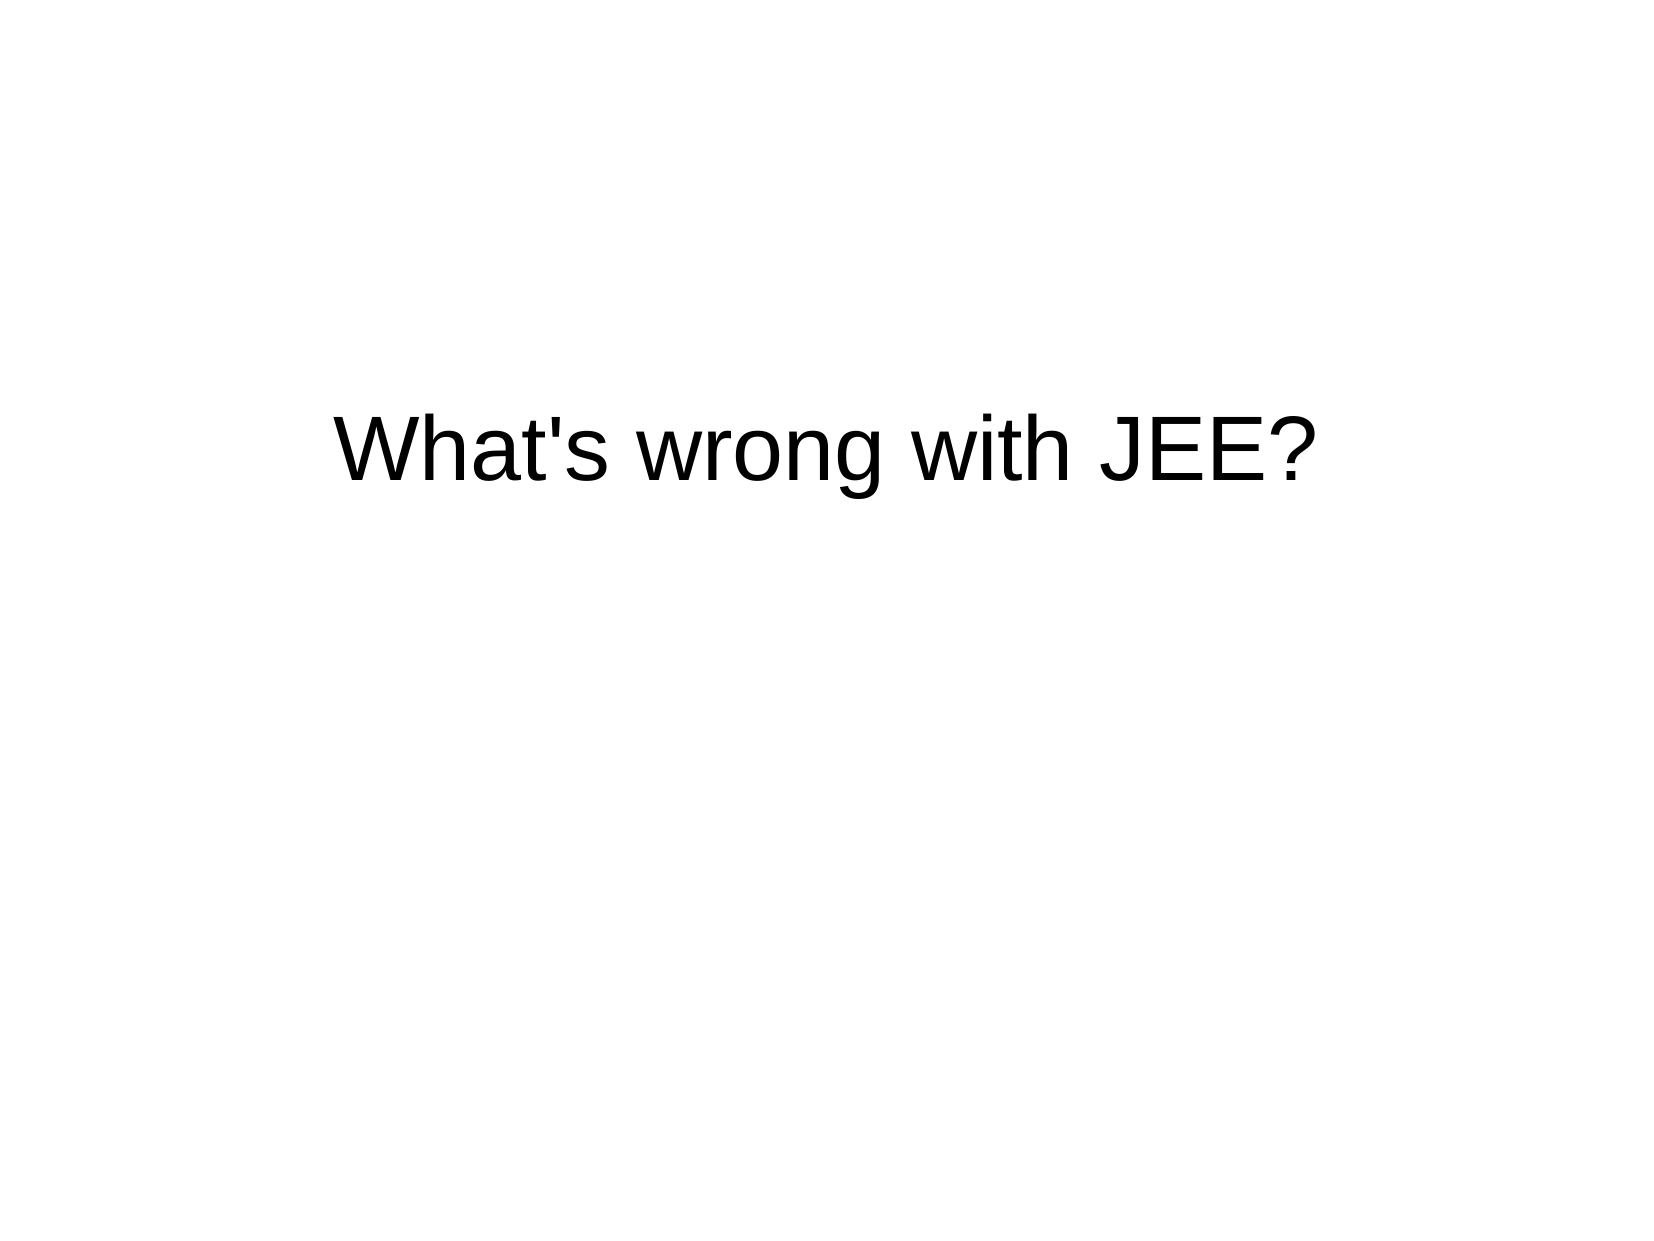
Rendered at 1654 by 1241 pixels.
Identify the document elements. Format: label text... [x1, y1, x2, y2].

title What's wrong with JEE? [82, 344, 1571, 552]
